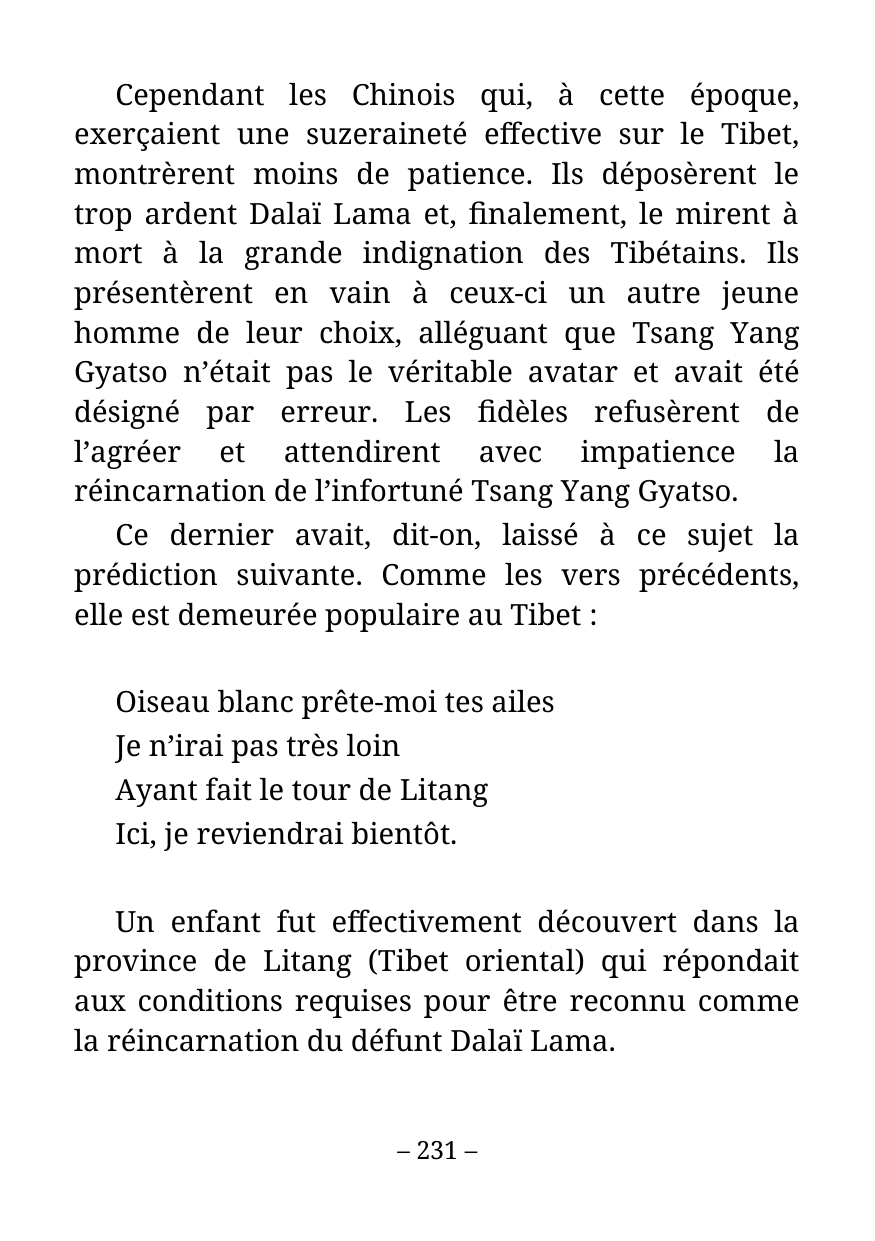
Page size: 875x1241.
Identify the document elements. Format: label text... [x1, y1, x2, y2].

text Oiseau blanc prête-moi tes ailes [74, 682, 800, 721]
text Ayant fait le tour de Litang [74, 769, 800, 809]
text Je n’irai pas très loin [74, 726, 800, 765]
text Cependant les Chinois qui, à cette époque, exerçaient une suzeraineté effective sur le Tibet, montrèrent moins de patience. Ils déposèrent le trop ardent Dalaï Lama et, finalement, le mirent à mort à la grande indignation des Tibétains. Ils présentèrent en vain à ceux-ci un autre jeune homme de leur choix, alléguant que Tsang Yang Gyatso n’était pas le véritable avatar et avait été désigné par erreur. Les fidèles refusèrent de l’agréer et attendirent avec impatience la réincarnation de l’infortuné Tsang Yang Gyatso. [74, 74, 800, 510]
text Ce dernier avait, dit-on, laissé à ce sujet la prédiction suivante. Comme les vers précédents, elle est demeurée populaire au Tibet : [74, 514, 800, 634]
text Un enfant fut effectivement découvert dans la province de Litang (Tibet oriental) qui répondait aux conditions requises pour être reconnu comme la réincarnation du défunt Dalaï Lama. [74, 901, 800, 1060]
text Ici, je reviendrai bientôt. [74, 813, 800, 853]
